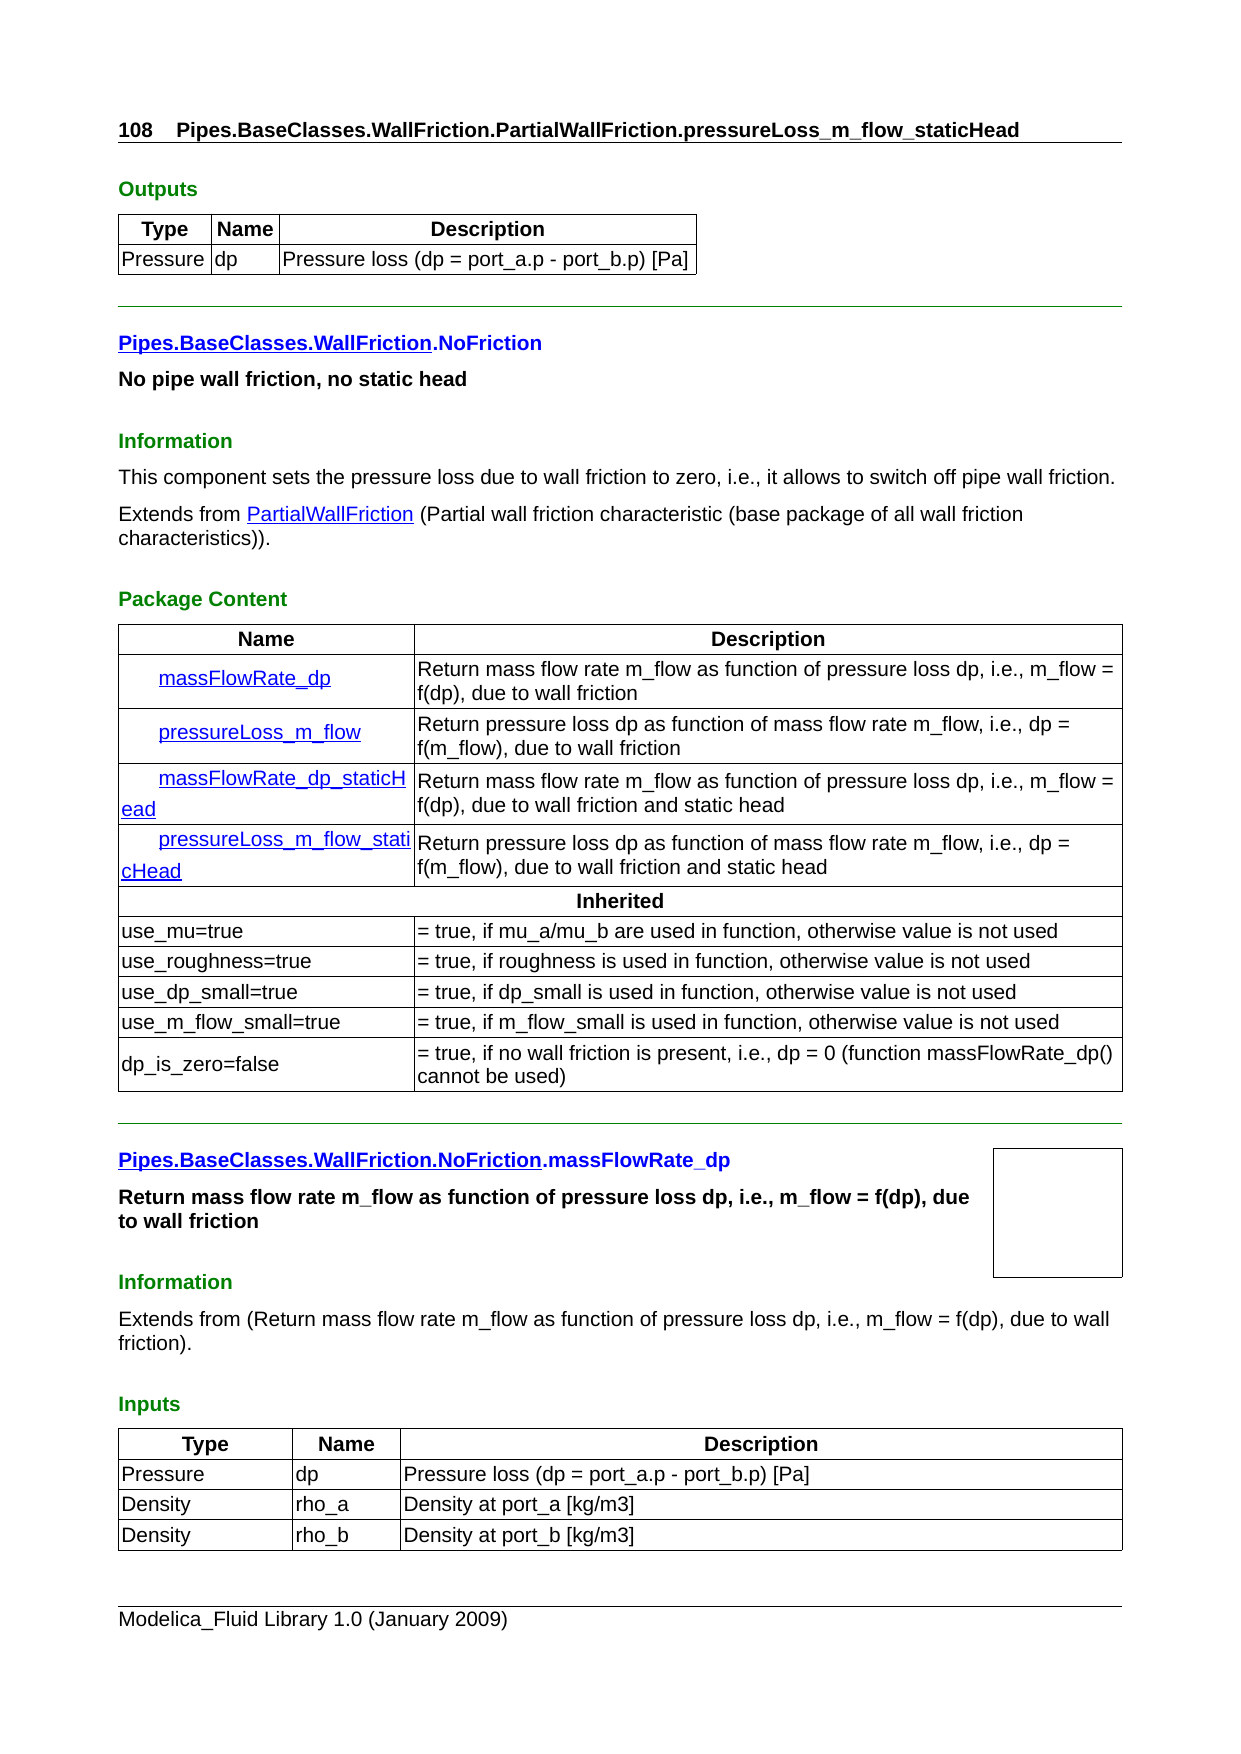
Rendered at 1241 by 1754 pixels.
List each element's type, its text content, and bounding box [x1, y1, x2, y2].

table_header Name [293, 1429, 400, 1458]
table_header Description [280, 215, 696, 244]
subtitle Outputs [118, 177, 1122, 201]
subtitle Information [118, 1270, 1122, 1294]
subtitle Pipes.BaseClasses.WallFriction.NoFriction [118, 331, 1122, 355]
table_cell Pressure [119, 245, 211, 274]
table_cell Pressure [119, 1460, 292, 1489]
table_header Description [401, 1429, 1122, 1458]
table_cell Inherited [119, 887, 1122, 916]
subtitle Information [118, 429, 1122, 453]
subtitle Pipes.BaseClasses.WallFriction.NoFriction.massFlowRate_dp [118, 1148, 993, 1172]
text Extends from PartialWallFriction (Partial wall friction characteristic (base package of all wall friction characteristics)). [118, 502, 1122, 549]
text No pipe wall friction, no static head [118, 367, 1122, 391]
table_cell massFlowRate_dp_staticHead [119, 764, 414, 824]
table_cell use_m_flow_small=true [119, 1008, 414, 1037]
table_header Name [119, 625, 414, 654]
table_cell Pressure loss (dp = port_a.p - port_b.p) [Pa] [401, 1460, 1122, 1489]
table_cell pressureLoss_m_flow [119, 709, 414, 762]
table_cell dp [293, 1460, 400, 1489]
table_cell use_dp_small=true [119, 977, 414, 1007]
subtitle Package Content [118, 587, 1122, 611]
table_cell Density at port_a [kg/m3] [401, 1490, 1122, 1519]
table_header Description [415, 625, 1122, 654]
table_cell Return pressure loss dp as function of mass flow rate m_flow, i.e., dp = f(m_flow), due to wall friction and static head [415, 825, 1122, 886]
table_cell = true, if roughness is used in function, otherwise value is not used [415, 947, 1122, 976]
text This component sets the pressure loss due to wall friction to zero, i.e., it allows to switch off pipe wall friction. [118, 465, 1122, 489]
table_cell = true, if no wall friction is present, i.e., dp = 0 (function massFlowRate_dp() cannot be used) [415, 1038, 1122, 1091]
table_cell rho_a [293, 1490, 400, 1519]
table_cell use_mu=true [119, 917, 414, 946]
table_cell dp [212, 245, 279, 274]
table_cell = true, if m_flow_small is used in function, otherwise value is not used [415, 1008, 1122, 1037]
table_cell dp_is_zero=false [119, 1038, 414, 1091]
table_cell Return mass flow rate m_flow as function of pressure loss dp, i.e., m_flow = f(dp), due to wall friction [415, 655, 1122, 708]
table_cell use_roughness=true [119, 947, 414, 976]
table_cell Pressure loss (dp = port_a.p - port_b.p) [Pa] [280, 245, 696, 274]
text Return mass flow rate m_flow as function of pressure loss dp, i.e., m_flow = f(dp), due to wall friction [118, 1184, 993, 1232]
table_cell Return pressure loss dp as function of mass flow rate m_flow, i.e., dp = f(m_flow), due to wall friction [415, 709, 1122, 762]
table_cell massFlowRate_dp [119, 655, 414, 708]
table_cell pressureLoss_m_flow_staticHead [119, 825, 414, 886]
table_cell Density at port_b [kg/m3] [401, 1520, 1122, 1549]
table_cell = true, if mu_a/mu_b are used in function, otherwise value is not used [415, 917, 1122, 946]
table_header Type [119, 1429, 292, 1458]
table_cell = true, if dp_small is used in function, otherwise value is not used [415, 977, 1122, 1007]
subtitle [994, 1149, 1122, 1172]
table_cell Density [119, 1490, 292, 1519]
table_header Name [212, 215, 279, 244]
table_cell rho_b [293, 1520, 400, 1549]
table_cell Density [119, 1520, 292, 1549]
text Extends from (Return mass flow rate m_flow as function of pressure loss dp, i.e., m_flow = f(dp), due to wall friction). [118, 1306, 1122, 1354]
text [994, 1184, 1122, 1232]
table_header Type [119, 215, 211, 244]
table_cell Return mass flow rate m_flow as function of pressure loss dp, i.e., m_flow = f(dp), due to wall friction and static head [415, 764, 1122, 824]
subtitle Inputs [118, 1392, 1122, 1416]
